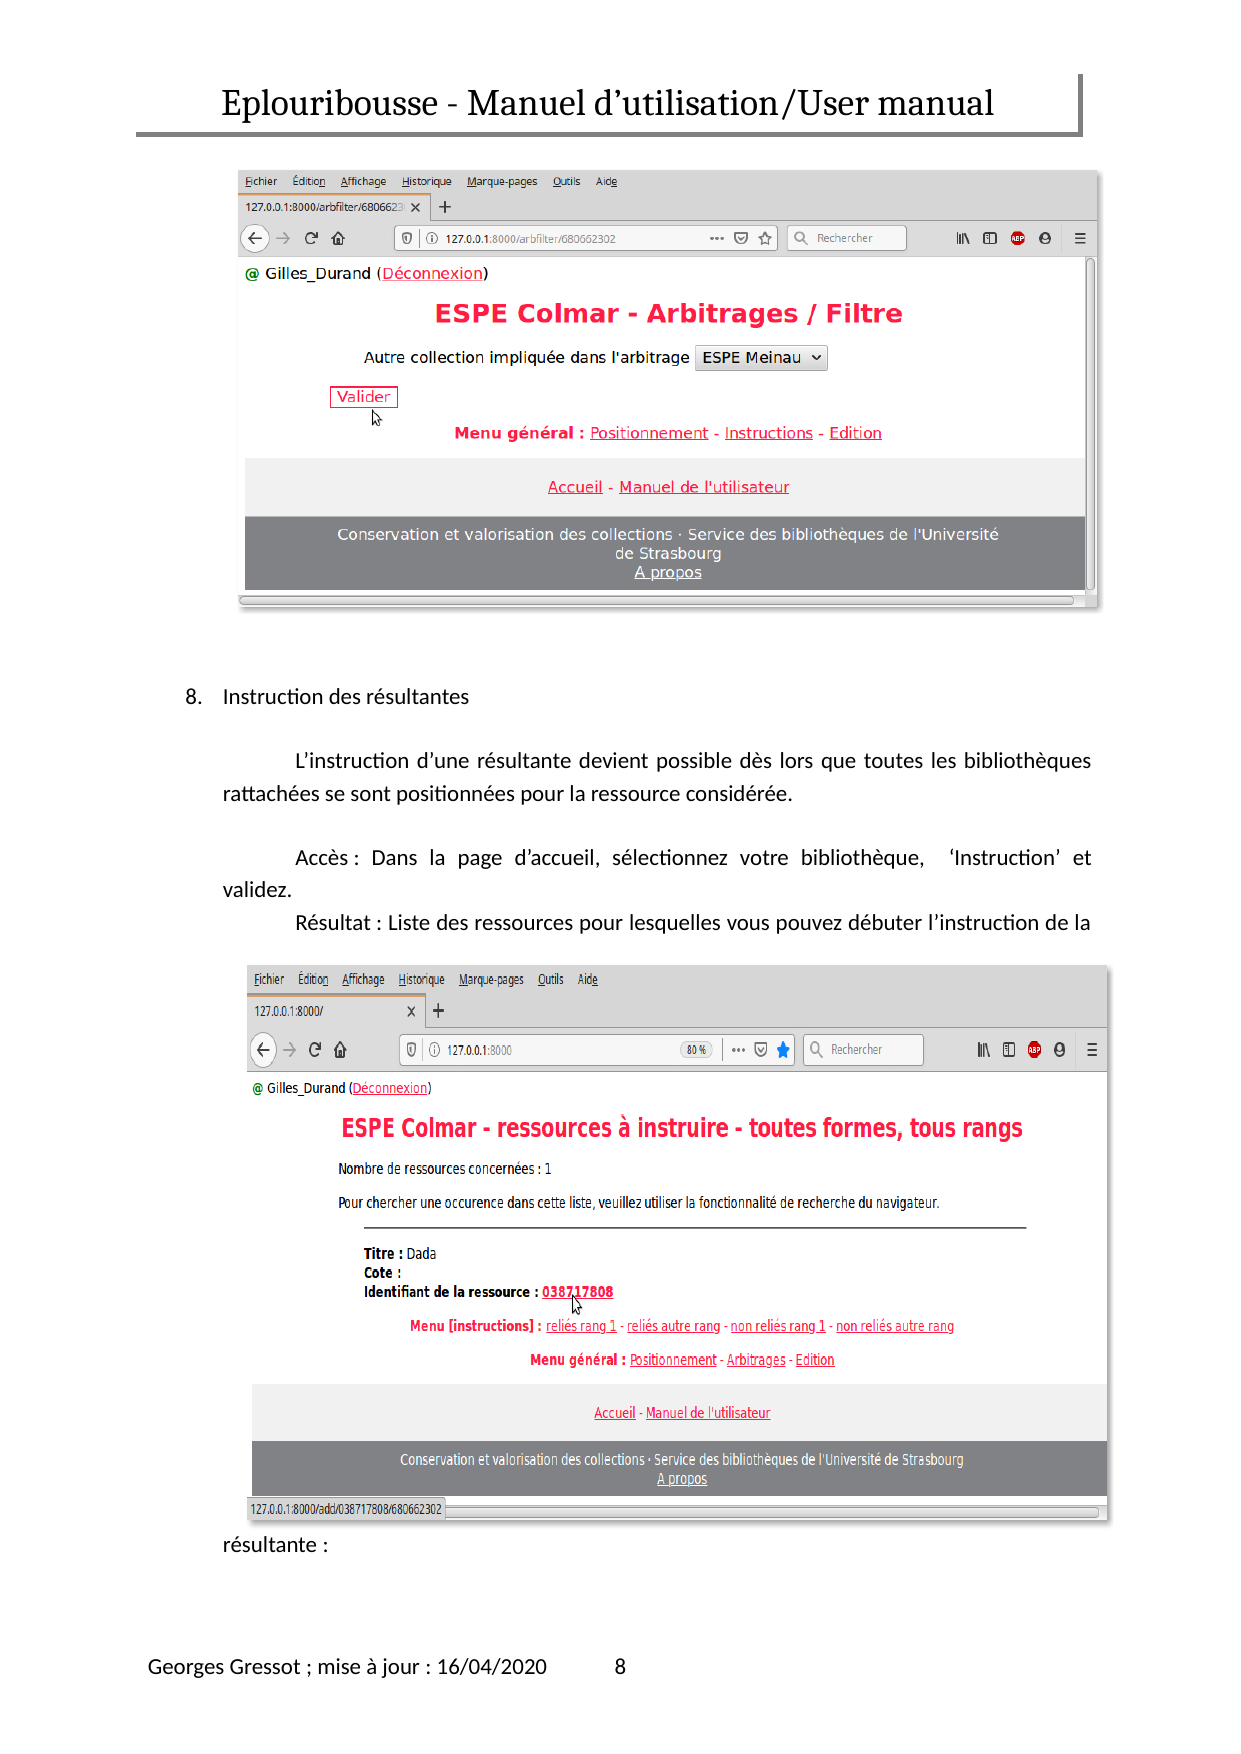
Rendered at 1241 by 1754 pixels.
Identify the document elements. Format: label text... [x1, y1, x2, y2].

list Instruction des résultantes [185, 682, 1093, 710]
list Accès : Dans la page d’accueil, sélectionnez votre bibliothèque, ‘Instruction’ et validez. [223, 843, 1093, 903]
list L’instruction d’une résultante devient possible dès lors que toutes les bibliothèques rattachées se sont positionnées pour la ressource considérée. [223, 747, 1093, 807]
list Résultat : Liste des ressources pour lesquelles vous pouvez débuter l’instruction de la résultante : [223, 908, 1093, 1558]
picture [243, 960, 1114, 1530]
picture [233, 165, 1104, 614]
